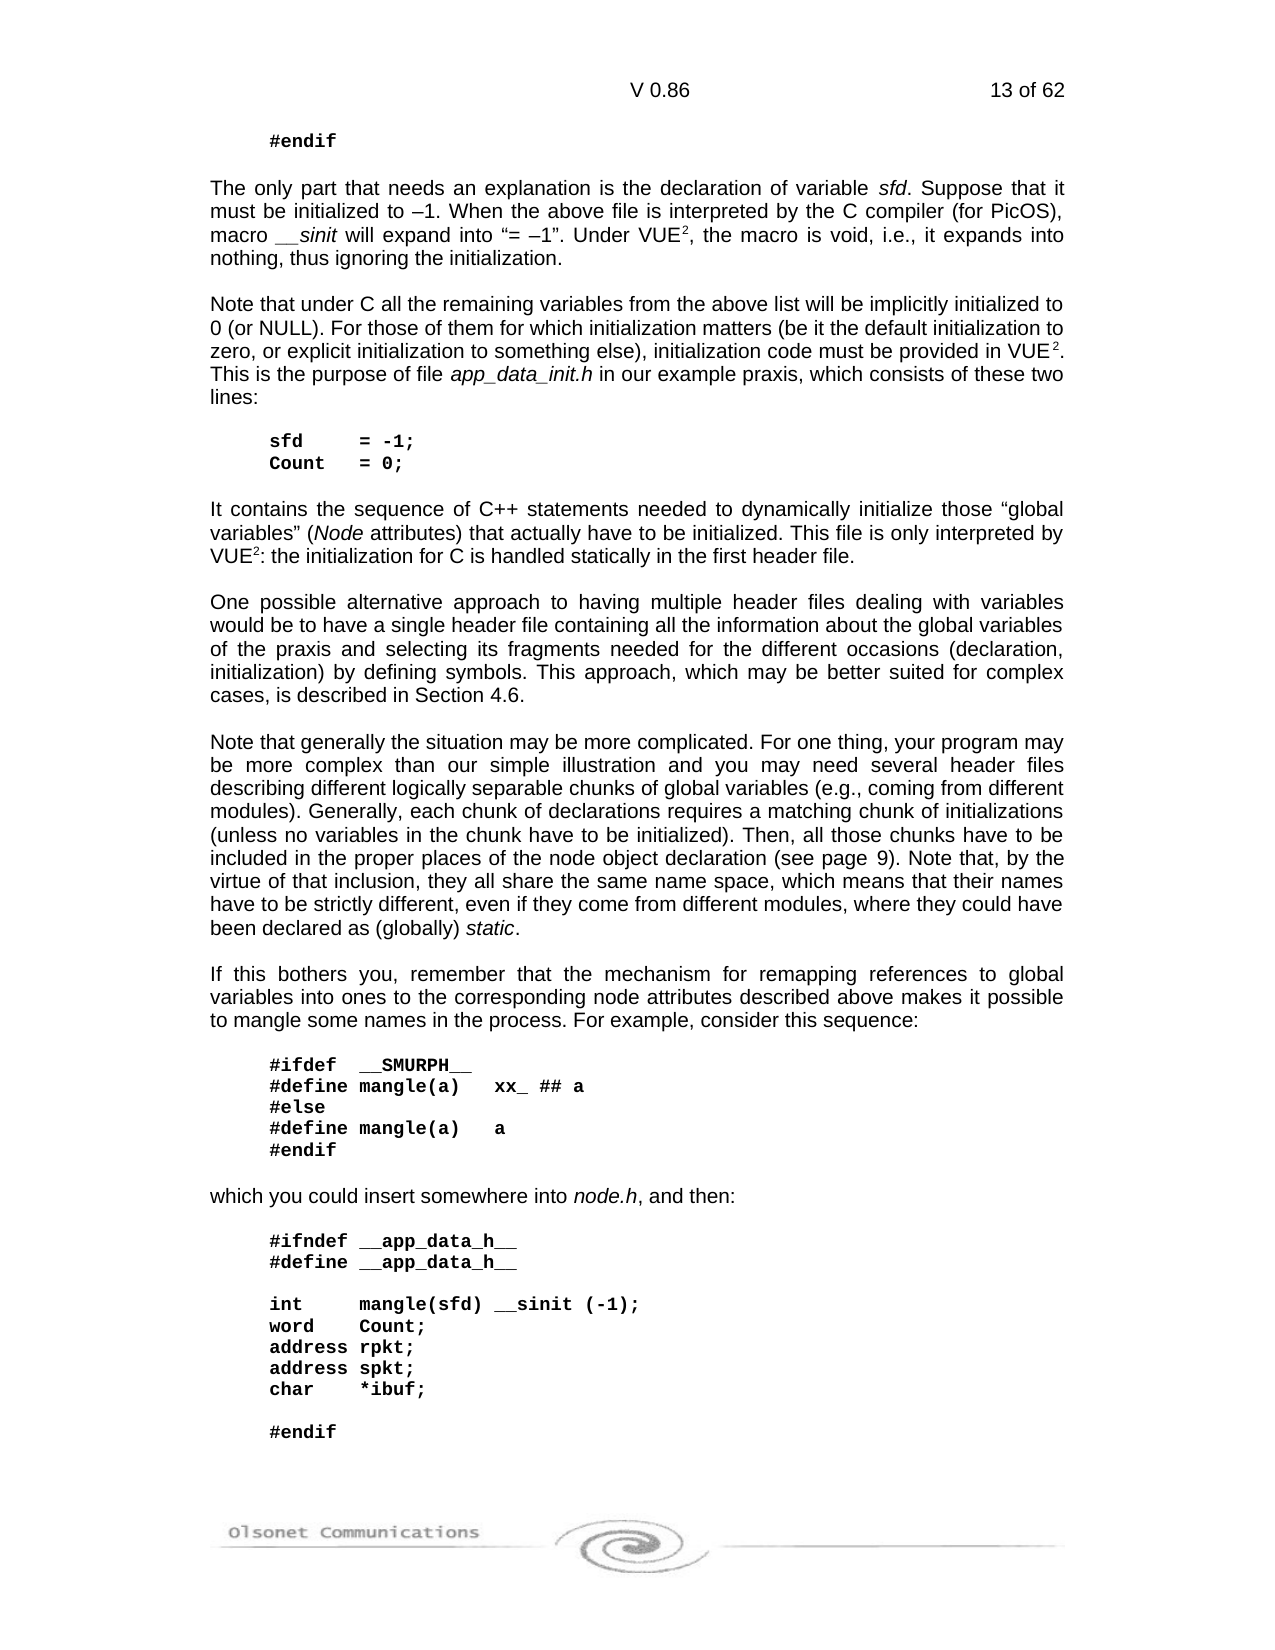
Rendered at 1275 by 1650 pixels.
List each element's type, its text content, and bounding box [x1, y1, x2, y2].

text which you could insert somewhere into node.h, and then: [210, 1185, 1065, 1208]
text word Count; [269, 1316, 1065, 1338]
text address spkt; [269, 1359, 1065, 1380]
text #endif [269, 132, 1065, 153]
text char *ibuf; [269, 1380, 1065, 1401]
text Count = 0; [269, 453, 1065, 475]
text It contains the sequence of C++ statements needed to dynamically initialize those “global variables” (Node attributes) that actually have to be initialized. This file is only interpreted by VUE2: the initialization for C is handled statically in the first header file. [210, 498, 1065, 568]
text One possible alternative approach to having multiple header files dealing with variables would be to have a single header file containing all the information about the global variables of the praxis and selecting its fragments needed for the different occasions (declaration, initialization) by defining symbols. This approach, which may be better suited for complex cases, is described in Section 4.6. [210, 591, 1065, 707]
text If this bothers you, remember that the mechanism for remapping references to global variables into ones to the corresponding node attributes described above makes it possible to mangle some names in the process. For example, consider this sequence: [210, 962, 1065, 1032]
text int mangle(sfd) __sinit (-1); [269, 1295, 1065, 1316]
text Note that under C all the remaining variables from the above list will be implicitly initialized to 0 (or NULL). For those of them for which initialization matters (be it the default initialization to zero, or explicit initialization to something else), initialization code must be provided in VUE2. This is the purpose of file app_data_init.h in our example praxis, which consists of these two lines: [210, 293, 1065, 409]
text #else [269, 1098, 1065, 1119]
text #endif [269, 1423, 1065, 1444]
text Note that generally the situation may be more complicated. For one thing, your program may be more complex than our simple illustration and you may need several header files describing different logically separable chunks of global variables (e.g., coming from different modules). Generally, each chunk of declarations requires a matching chunk of initializations (unless no variables in the chunk have to be initialized). Then, all those chunks have to be included in the proper places of the node object declaration (see page 9). Note that, by the virtue of that inclusion, they all share the same name space, which means that their names have to be strictly different, even if they come from different modules, where they could have been declared as (globally) static. [210, 730, 1065, 939]
text #ifdef __SMURPH__ [269, 1055, 1065, 1077]
text address rpkt; [269, 1338, 1065, 1359]
text #ifndef __app_data_h__ [269, 1231, 1065, 1253]
picture [210, 1504, 1065, 1596]
text #define __app_data_h__ [269, 1253, 1065, 1274]
text sfd = -1; [269, 432, 1065, 453]
text #define mangle(a) a [269, 1119, 1065, 1140]
text #endif [269, 1140, 1065, 1162]
text #define mangle(a) xx_ ## a [269, 1077, 1065, 1098]
text The only part that needs an explanation is the declaration of variable sfd. Suppose that it must be initialized to –1. When the above file is interpreted by the C compiler (for PicOS), macro __sinit will expand into “= –1”. Under VUE2, the macro is void, i.e., it expands into nothing, thus ignoring the initialization. [210, 177, 1065, 269]
